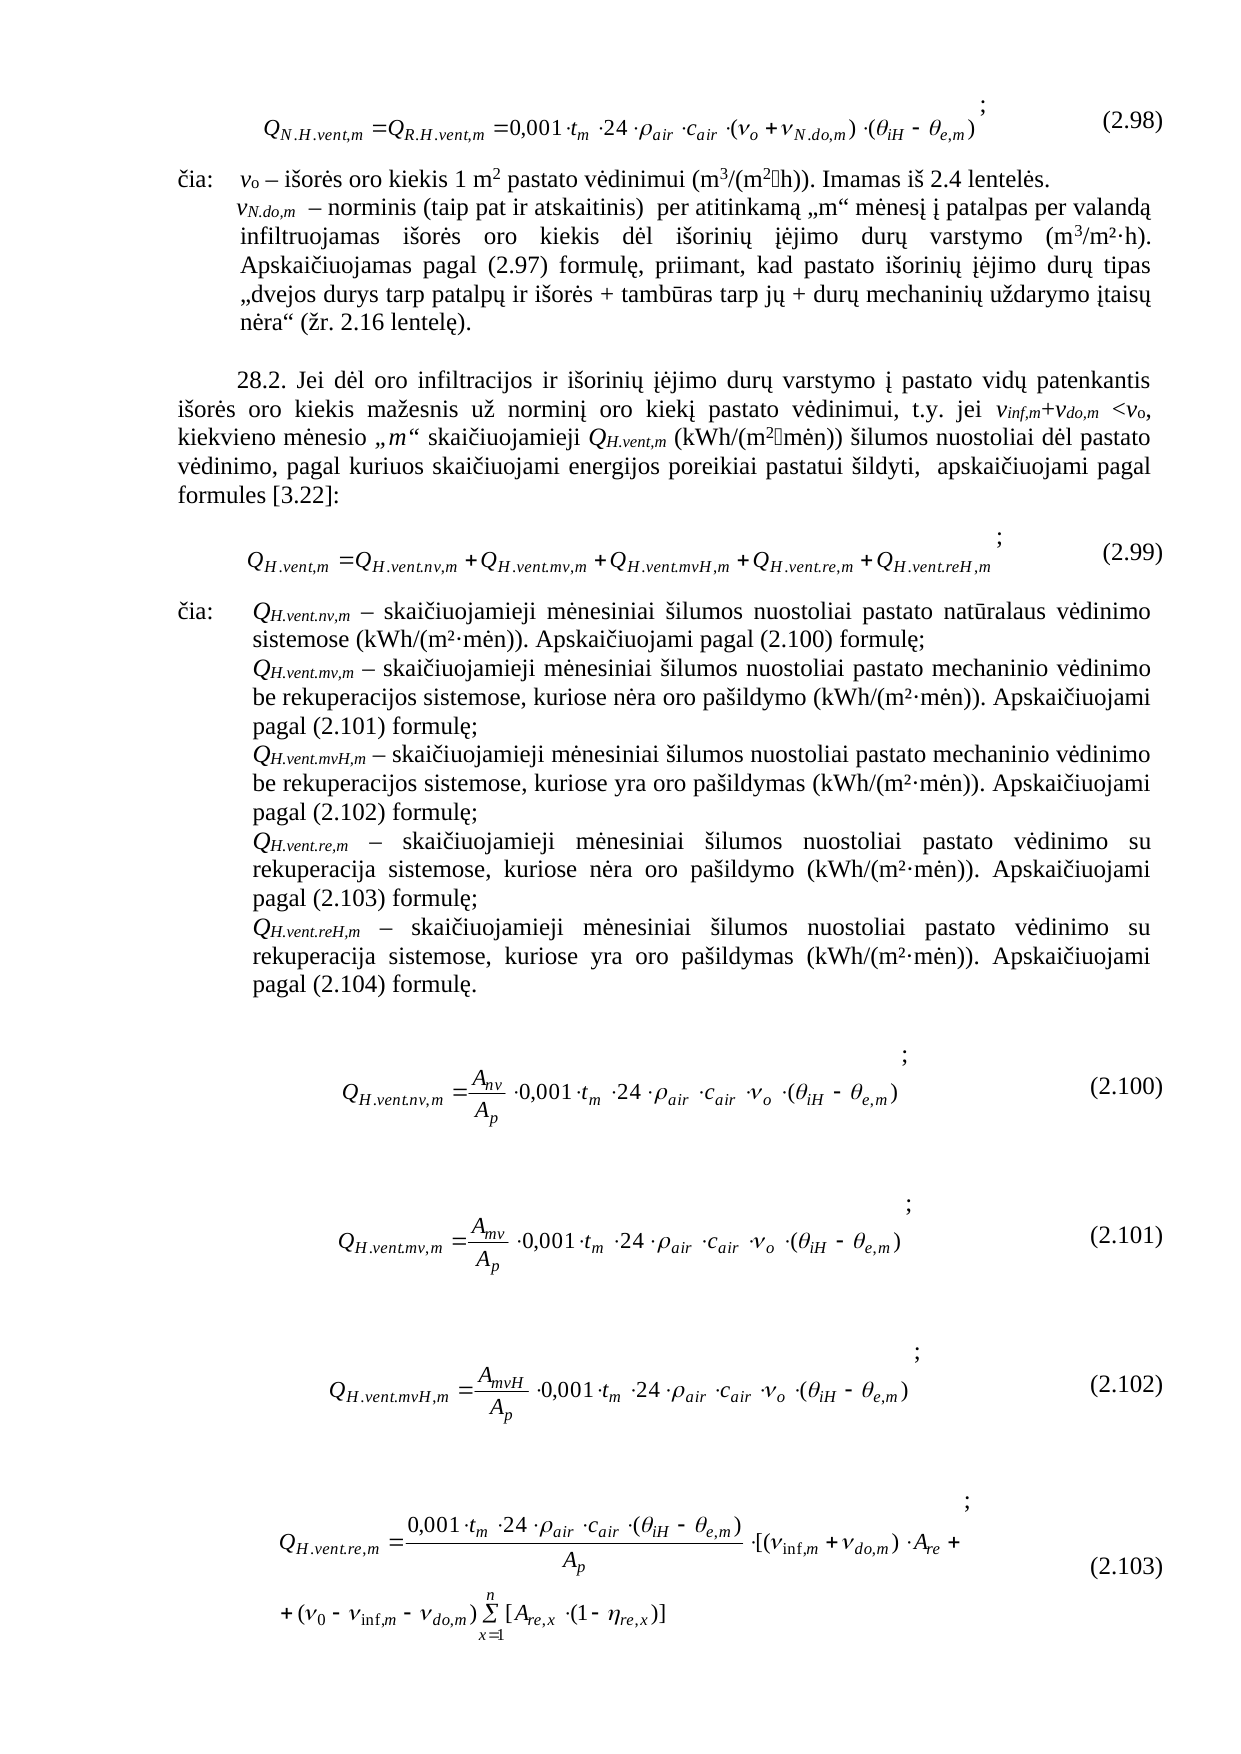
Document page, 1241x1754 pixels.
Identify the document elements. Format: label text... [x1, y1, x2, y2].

table_header (2.98) [1070, 89, 1174, 164]
text QH.vent.reH,m – skaičiuojamieji mėnesiniai šilumos nuostoliai pastato vėdinimo su rekuperacija sistemose, kuriose yra oro pašildymas (kWh/(m²·mėn)). Apskaičiuojami pagal (2.104) formulę. [252, 912, 1152, 998]
text QH.vent.mvH,m – skaičiuojamieji mėnesiniai šilumos nuostoliai pastato mechaninio vėdinimo be rekuperacijos sistemose, kuriose yra oro pašildymas (kWh/(m²·mėn)). Apskaičiuojami pagal (2.102) formulę; [252, 739, 1152, 826]
text čia: QH.vent.nv,m – skaičiuojamieji mėnesiniai šilumos nuostoliai pastato natūralaus vėdinimo sistemose (kWh/(m²·mėn)). Apskaičiuojami pagal (2.100) formulę; [177, 596, 1152, 653]
table_header (2.100) [1070, 1027, 1174, 1147]
table_header (2.102) [1070, 1324, 1174, 1444]
table_header ; [177, 89, 1070, 164]
text QH.vent.mv,m – skaičiuojamieji mėnesiniai šilumos nuostoliai pastato mechaninio vėdinimo be rekuperacijos sistemose, kuriose nėra oro pašildymo (kWh/(m²·mėn)). Apskaičiuojami pagal (2.101) formulę; [252, 653, 1152, 739]
text 28.2. Jei dėl oro infiltracijos ir išorinių įėjimo durų varstymo į pastato vidų patenkantis išorės oro kiekis mažesnis už norminį oro kiekį pastato vėdinimui, t.y. jei νinf,m+νdo,m <vo, kiekvieno mėnesio „m“ skaičiuojamieji QH.vent,m (kWh/(m2mėn)) šilumos nuostoliai dėl pastato vėdinimo, pagal kuriuos skaičiuojami energijos poreikiai pastatui šildyti, apskaičiuojami pagal formules [3.22]: [177, 365, 1152, 509]
table_header ; [177, 1324, 1070, 1444]
table_header (2.103) [1070, 1473, 1174, 1660]
text QH.vent.re,m – skaičiuojamieji mėnesiniai šilumos nuostoliai pastato vėdinimo su rekuperacija sistemose, kuriose nėra oro pašildymo (kWh/(m²·mėn)). Apskaičiuojami pagal (2.103) formulę; [252, 826, 1152, 912]
text čia: vo – išorės oro kiekis 1 m2 pastato vėdinimui (m3/(m2h)). Imamas iš 2.4 lentelės. [177, 164, 1152, 192]
table_header ; [177, 1176, 1070, 1296]
table_header (2.99) [1070, 509, 1174, 596]
table_header ; [177, 1473, 1070, 1660]
table_header ; [177, 509, 1070, 596]
text νN.do,m – norminis (taip pat ir atskaitinis) per atitinkamą „m“ mėnesį į patalpas per valandą infiltruojamas išorės oro kiekis dėl išorinių įėjimo durų varstymo (m3/m²·h). Apskaičiuojamas pagal (2.97) formulę, priimant, kad pastato išorinių įėjimo durų tipas „dvejos durys tarp patalpų ir išorės + tambūras tarp jų + durų mechaninių uždarymo įtaisų nėra“ (žr. 2.16 lentelę). [236, 192, 1152, 336]
table_header (2.101) [1070, 1176, 1174, 1296]
table_header ; [177, 1027, 1070, 1147]
